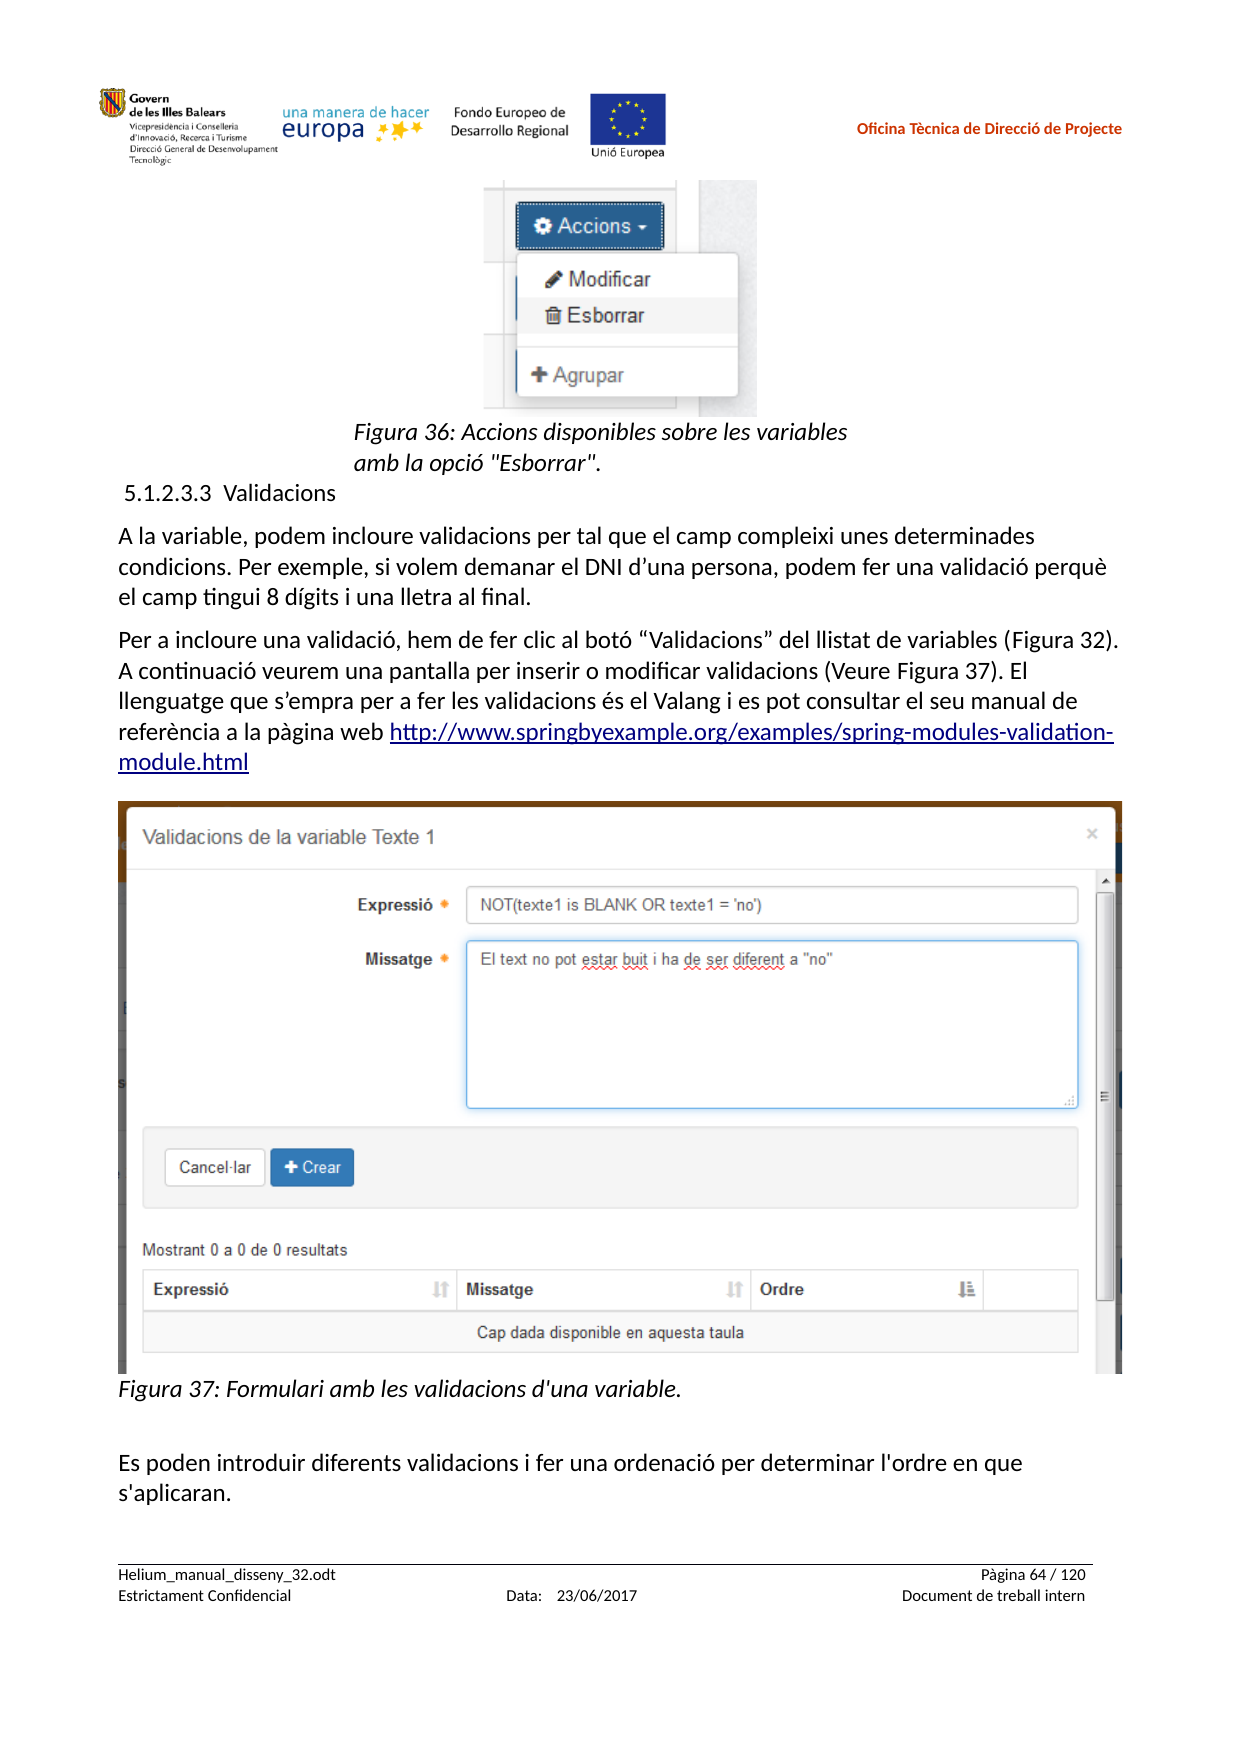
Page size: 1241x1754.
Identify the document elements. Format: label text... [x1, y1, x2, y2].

picture [483, 180, 757, 417]
subtitle Validacions [118, 168, 1122, 508]
text A la variable, podem incloure validacions per tal que el camp compleixi unes determinades condicions. Per exemple, si volem demanar el DNI d’una persona, podem fer una validació perquè el camp tingui 8 dígits i una lletra al final. [118, 520, 1122, 612]
text Figura 36: Accions disponibles sobre les variables amb la opció "Esborrar". [354, 168, 887, 477]
text Per a incloure una validació, hem de fer clic al botó “Validacions” del llistat de variables (Figura 32). A continuació veurem una pantalla per inserir o modificar validacions (Veure Figura 37). El llenguatge que s’empra per a fer les validacions és el Valang i es pot consultar el seu manual de referència a la pàgina web http://www.springbyexample.org/examples/spring-modules-validation-module.html [118, 624, 1122, 777]
text Es poden introduir diferents validacions i fer una ordenació per determinar l'ordre en que s'aplicaran. [118, 1447, 1122, 1508]
picture [99, 87, 668, 166]
text Figura 37: Formulari amb les validacions d'una variable. [118, 1374, 1122, 1404]
picture [118, 801, 1123, 1374]
